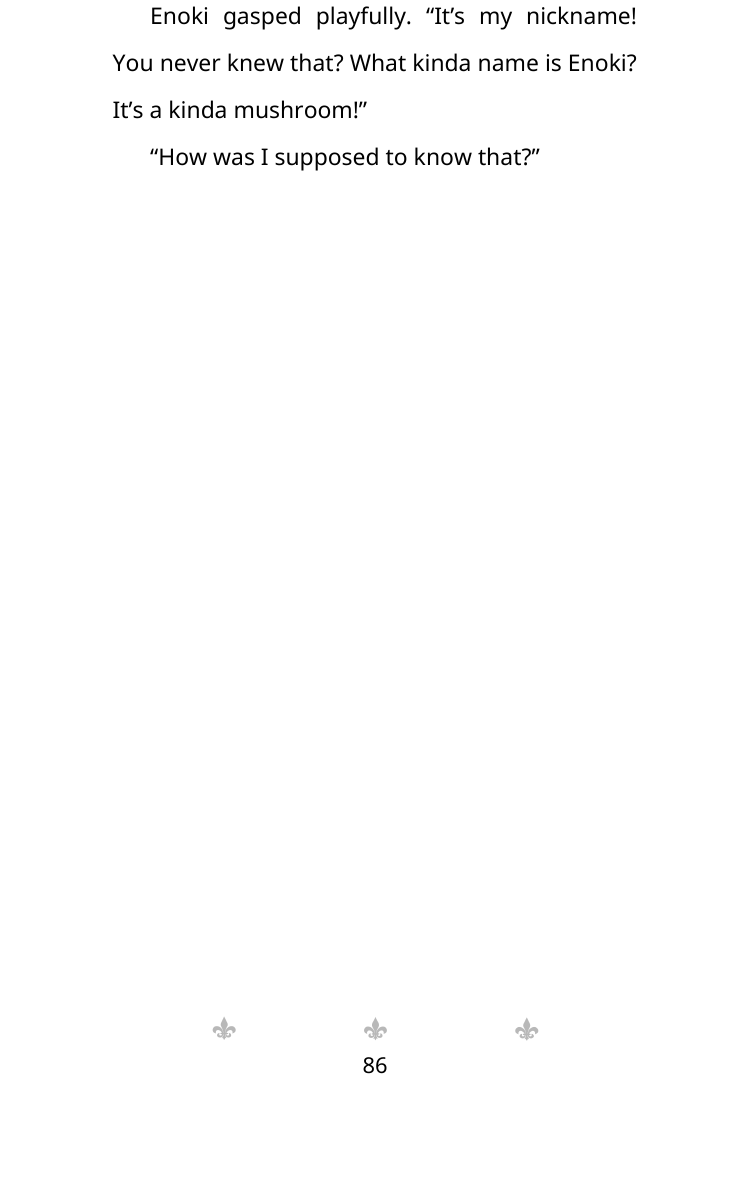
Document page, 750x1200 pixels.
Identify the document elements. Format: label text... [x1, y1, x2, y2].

text “How was I supposed to know that?” [112, 141, 637, 172]
text Enoki gasped playfully. “It’s my nickname! You never knew that? What kinda name is Enoki? It’s a kinda mushroom!” [112, 0, 637, 125]
